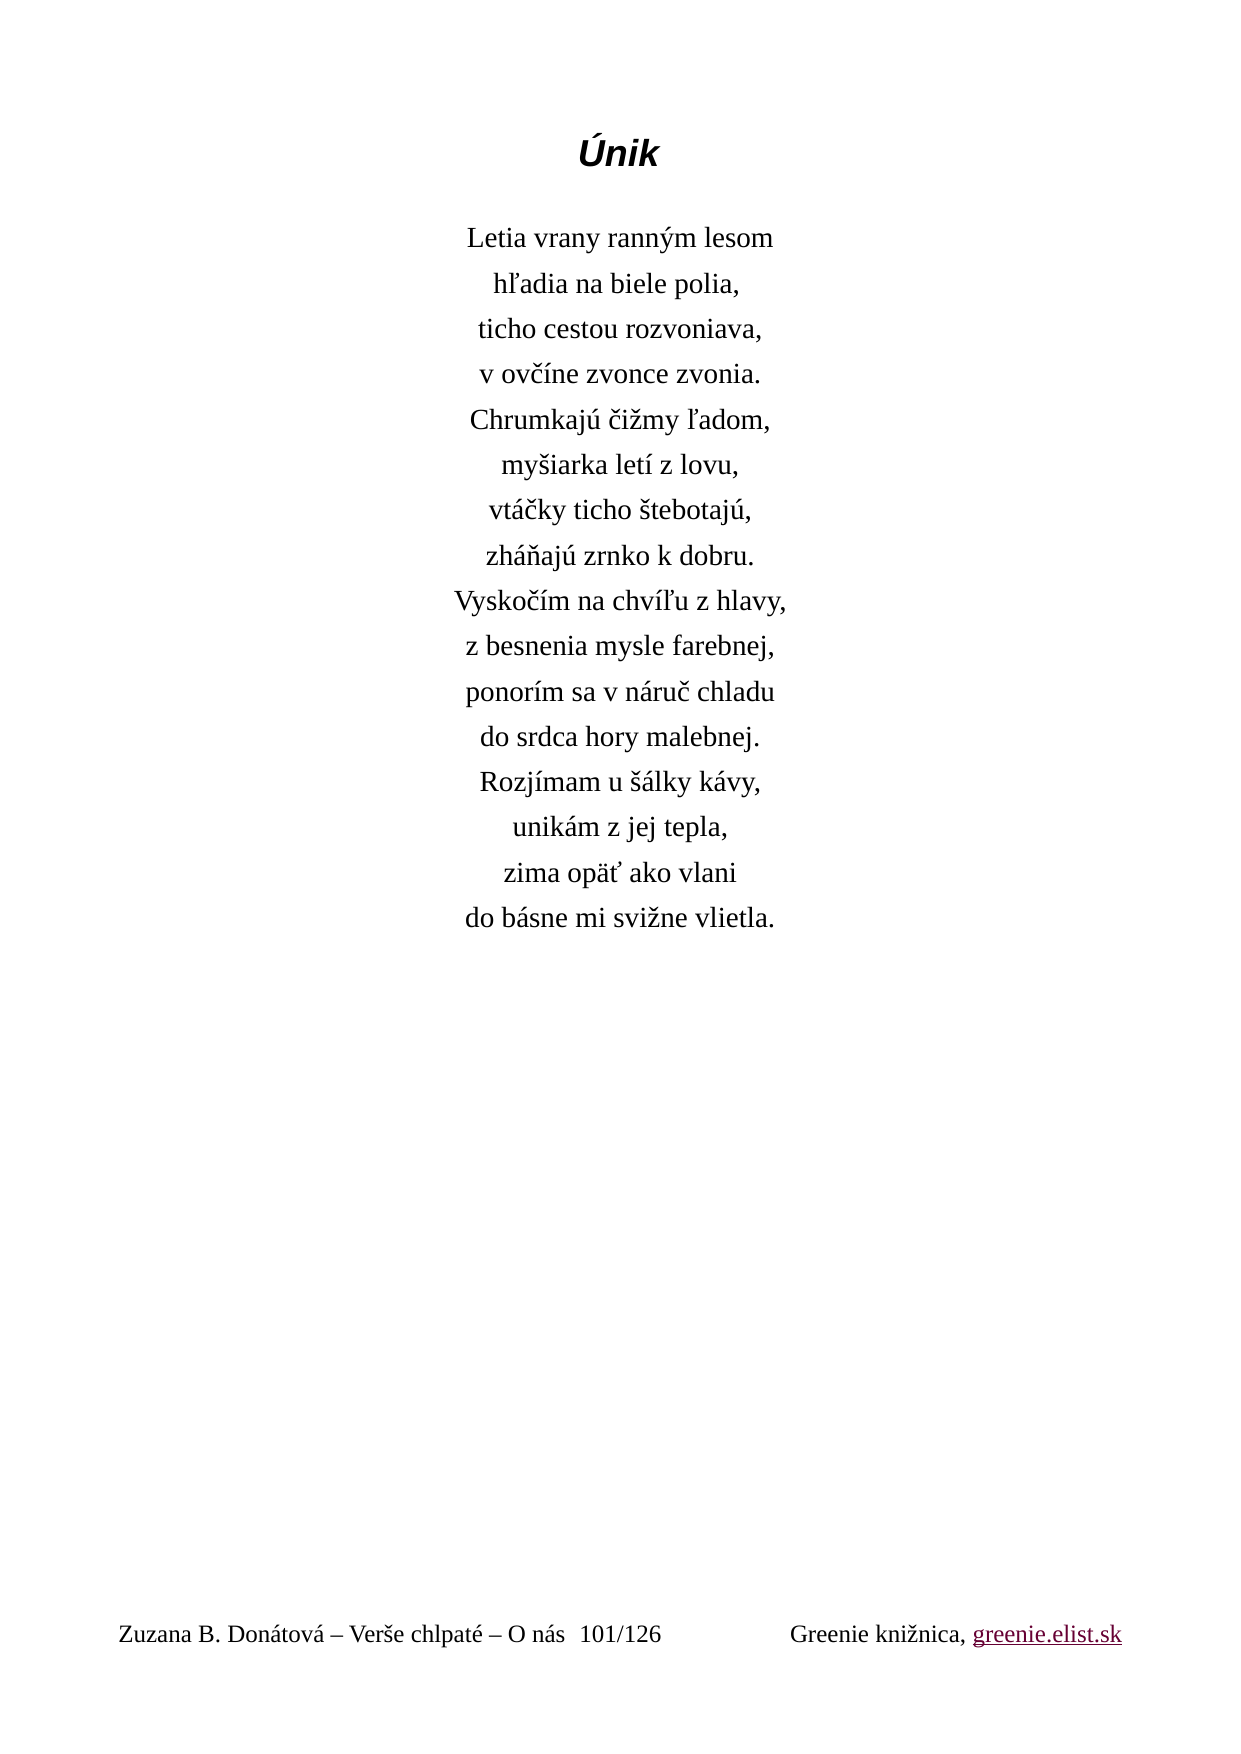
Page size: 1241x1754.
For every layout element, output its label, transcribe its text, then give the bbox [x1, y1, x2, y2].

text ticho cestou rozvoniava, [106, 311, 1134, 345]
text do srdca hory malebnej. [106, 719, 1134, 752]
text myšiarka letí z lovu, [106, 447, 1134, 481]
text unikám z jej tepla, [106, 809, 1134, 843]
subtitle Únik [106, 131, 1134, 174]
text vtáčky ticho štebotajú, [106, 492, 1134, 526]
text Chrumkajú čižmy ľadom, [106, 402, 1134, 435]
text Letia vrany ranným lesom [106, 221, 1134, 254]
text zima opäť ako vlani [106, 855, 1134, 888]
text zháňajú zrnko k dobru. [106, 538, 1134, 571]
text Vyskočím na chvíľu z hlavy, [106, 583, 1134, 617]
text z besnenia mysle farebnej, [106, 628, 1134, 662]
text do básne mi svižne vlietla. [106, 900, 1134, 934]
text ponorím sa v náruč chladu [106, 674, 1134, 707]
text v ovčíne zvonce zvonia. [106, 356, 1134, 390]
text hľadia na biele polia, [106, 266, 1134, 299]
text Rozjímam u šálky kávy, [106, 764, 1134, 798]
